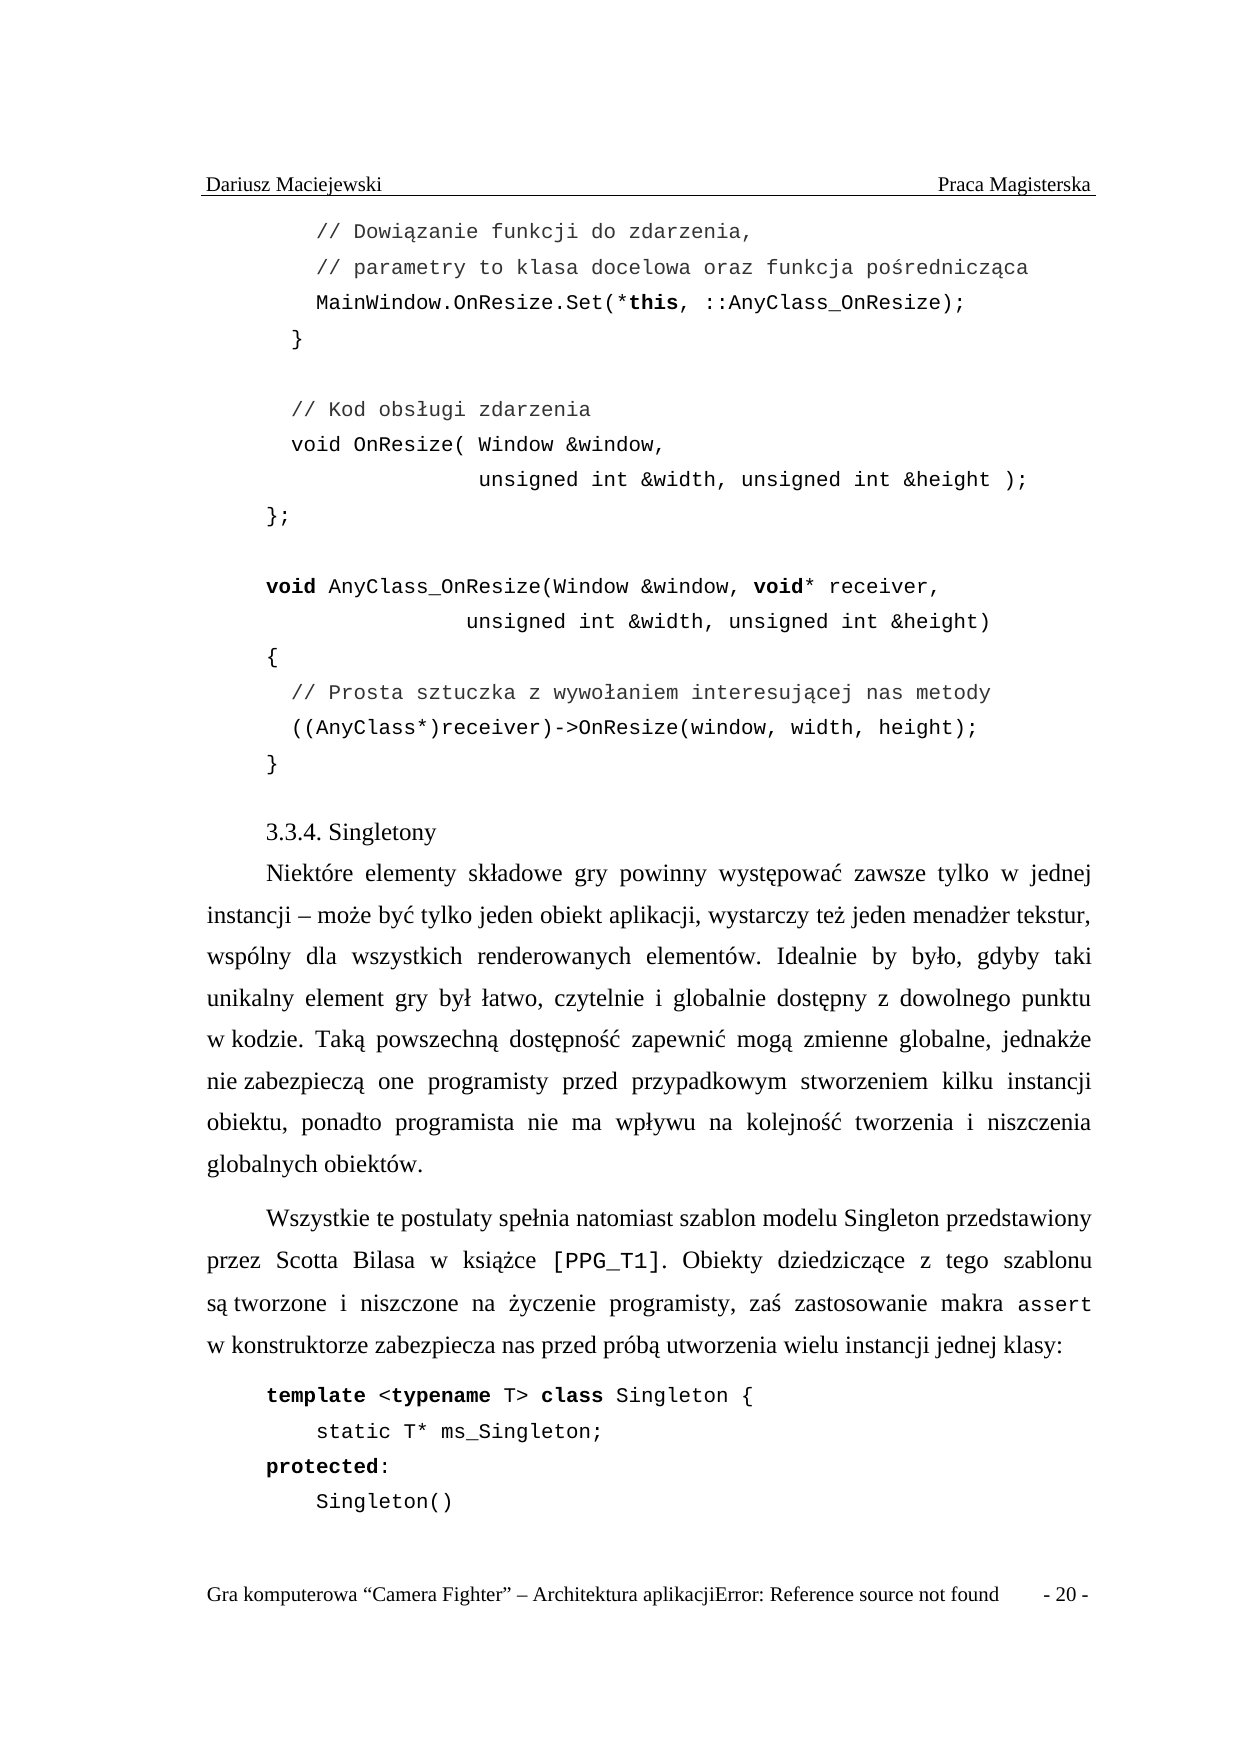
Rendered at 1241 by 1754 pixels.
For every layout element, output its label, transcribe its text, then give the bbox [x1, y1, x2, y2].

text static T* ms_Singleton; [266, 1421, 1033, 1444]
text // Prosta sztuczka z wywołaniem interesującej nas metody [266, 682, 1033, 706]
text ((AnyClass*)receiver)->OnResize(window, width, height); [266, 717, 1033, 741]
subtitle Singletony [207, 818, 1092, 845]
text } [266, 328, 1033, 351]
text Wszystkie te postulaty spełnia natomiast szablon modelu Singleton przedstawiony przez Scotta Bilasa w książce [PPG_T1]. Obiekty dziedziczące z tego szablonu są tworzone i niszczone na życzenie programisty, zaś zastosowanie makra assert w konstruktorze zabezpiecza nas przed próbą utworzenia wielu instancji jednej klasy: [207, 1204, 1092, 1359]
text Singleton() [266, 1491, 1033, 1515]
text MainWindow.OnResize.Set(*this, ::AnyClass_OnResize); [266, 292, 1033, 316]
text // Dowiązanie funkcji do zdarzenia, // parametry to klasa docelowa oraz funkcja pośrednicząca [266, 221, 1033, 281]
text { [266, 646, 1033, 670]
text }; [266, 505, 1033, 528]
text Niektóre elementy składowe gry powinny występować zawsze tylko w jednej instancji – może być tylko jeden obiekt aplikacji, wystarczy też jeden menadżer tekstur, wspólny dla wszystkich renderowanych elementów. Idealnie by było, gdyby taki unikalny element gry był łatwo, czytelnie i globalnie dostępny z dowolnego punktu w kodzie. Taką powszechną dostępność zapewnić mogą zmienne globalne, jednakże nie zabezpieczą one programisty przed przypadkowym stworzeniem kilku instancji obiektu, ponadto programista nie ma wpływu na kolejność tworzenia i niszczenia globalnych obiektów. [207, 859, 1092, 1178]
text void OnResize( Window &window, unsigned int &width, unsigned int &height ); [266, 434, 1033, 493]
text void AnyClass_OnResize(Window &window, void* receiver, unsigned int &width, unsigned int &height) [266, 576, 1033, 635]
text template <typename T> class Singleton { [266, 1385, 1033, 1409]
text // Kod obsługi zdarzenia [266, 398, 1033, 422]
text protected: [266, 1456, 1033, 1480]
text } [266, 753, 1033, 776]
